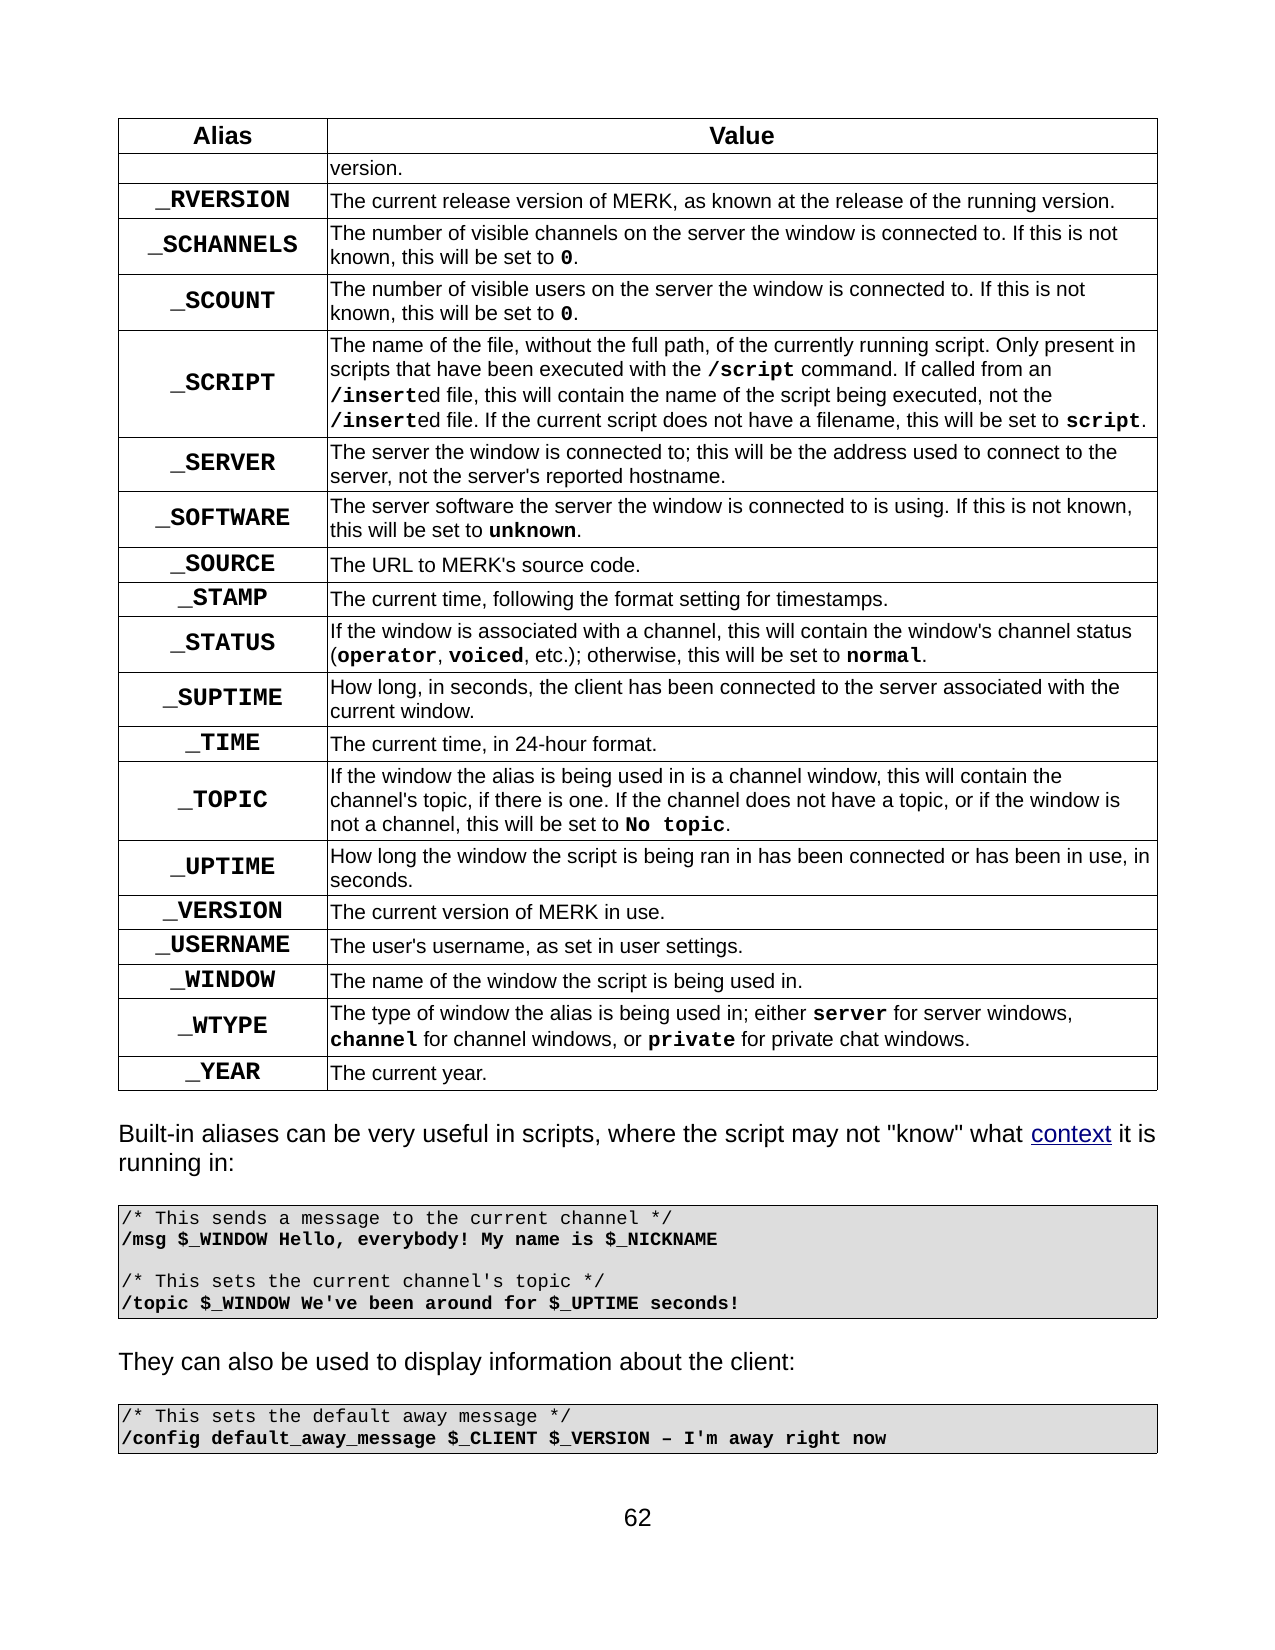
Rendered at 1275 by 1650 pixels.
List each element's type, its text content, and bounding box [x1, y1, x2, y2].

table_cell _USERNAME [119, 930, 327, 963]
table_cell [119, 154, 327, 183]
table_cell _SERVER [119, 438, 327, 491]
table_cell _SOFTWARE [119, 492, 327, 547]
table_cell _WINDOW [119, 965, 327, 998]
table_cell The current release version of MERK, as known at the release of the running version. [328, 184, 1157, 218]
table_cell The name of the window the script is being used in. [328, 965, 1157, 998]
table_cell _RVERSION [119, 184, 327, 218]
table_cell _SCRIPT [119, 331, 327, 437]
table_cell _STATUS [119, 617, 327, 672]
table_cell If the window is associated with a channel, this will contain the window's channel status (operator, voiced, etc.); otherwise, this will be set to normal. [328, 617, 1157, 672]
table_header /* This sets the default away message */ /config default_away_message $_CLIENT $_VERSION – I'm away right now [119, 1405, 1157, 1453]
table_header Alias [119, 119, 327, 153]
table_cell _TOPIC [119, 762, 327, 840]
table_cell The server the window is connected to; this will be the address used to connect to the server, not the server's reported hostname. [328, 438, 1157, 491]
table_cell The current year. [328, 1057, 1157, 1090]
table_header /* This sends a message to the current channel */ /msg $_WINDOW Hello, everybody! My name is $_NICKNAME /* This sets the current channel's topic */ /topic $_WINDOW We've been around for $_UPTIME seconds! [119, 1206, 1157, 1318]
table_cell The current time, following the format setting for timestamps. [328, 583, 1157, 616]
table_cell _VERSION [119, 896, 327, 929]
table_cell The user's username, as set in user settings. [328, 930, 1157, 963]
table_cell _UPTIME [119, 841, 327, 894]
table_cell How long the window the script is being ran in has been connected or has been in use, in seconds. [328, 841, 1157, 894]
table_cell The URL to MERK's source code. [328, 548, 1157, 582]
table_header Value [328, 119, 1157, 153]
table_cell _STAMP [119, 583, 327, 616]
table_cell The server software the server the window is connected to is using. If this is not known, this will be set to unknown. [328, 492, 1157, 547]
table_cell How long, in seconds, the client has been connected to the server associated with the current window. [328, 673, 1157, 726]
table_cell _SOURCE [119, 548, 327, 582]
table_cell The current version of MERK in use. [328, 896, 1157, 929]
table_cell _SCOUNT [119, 275, 327, 329]
table_cell The number of visible users on the server the window is connected to. If this is not known, this will be set to 0. [328, 275, 1157, 329]
table_cell _WTYPE [119, 999, 327, 1056]
table_cell version. [328, 154, 1157, 183]
table_cell _SUPTIME [119, 673, 327, 726]
table_cell _TIME [119, 727, 327, 761]
text Built-in aliases can be very useful in scripts, where the script may not "know" what context it is running in: [118, 1119, 1157, 1177]
table_cell _SCHANNELS [119, 219, 327, 273]
table_cell The type of window the alias is being used in; either server for server windows, channel for channel windows, or private for private chat windows. [328, 999, 1157, 1056]
table_cell The name of the file, without the full path, of the currently running script. Only present in scripts that have been executed with the /script command. If called from an /inserted file, this will contain the name of the script being executed, not the /inserted file. If the current script does not have a filename, this will be set to script. [328, 331, 1157, 437]
table_cell The current time, in 24-hour format. [328, 727, 1157, 761]
text They can also be used to display information about the client: [118, 1347, 1157, 1375]
table_cell The number of visible channels on the server the window is connected to. If this is not known, this will be set to 0. [328, 219, 1157, 273]
table_cell If the window the alias is being used in is a channel window, this will contain the channel's topic, if there is one. If the channel does not have a topic, or if the window is not a channel, this will be set to No topic. [328, 762, 1157, 840]
table_cell _YEAR [119, 1057, 327, 1090]
